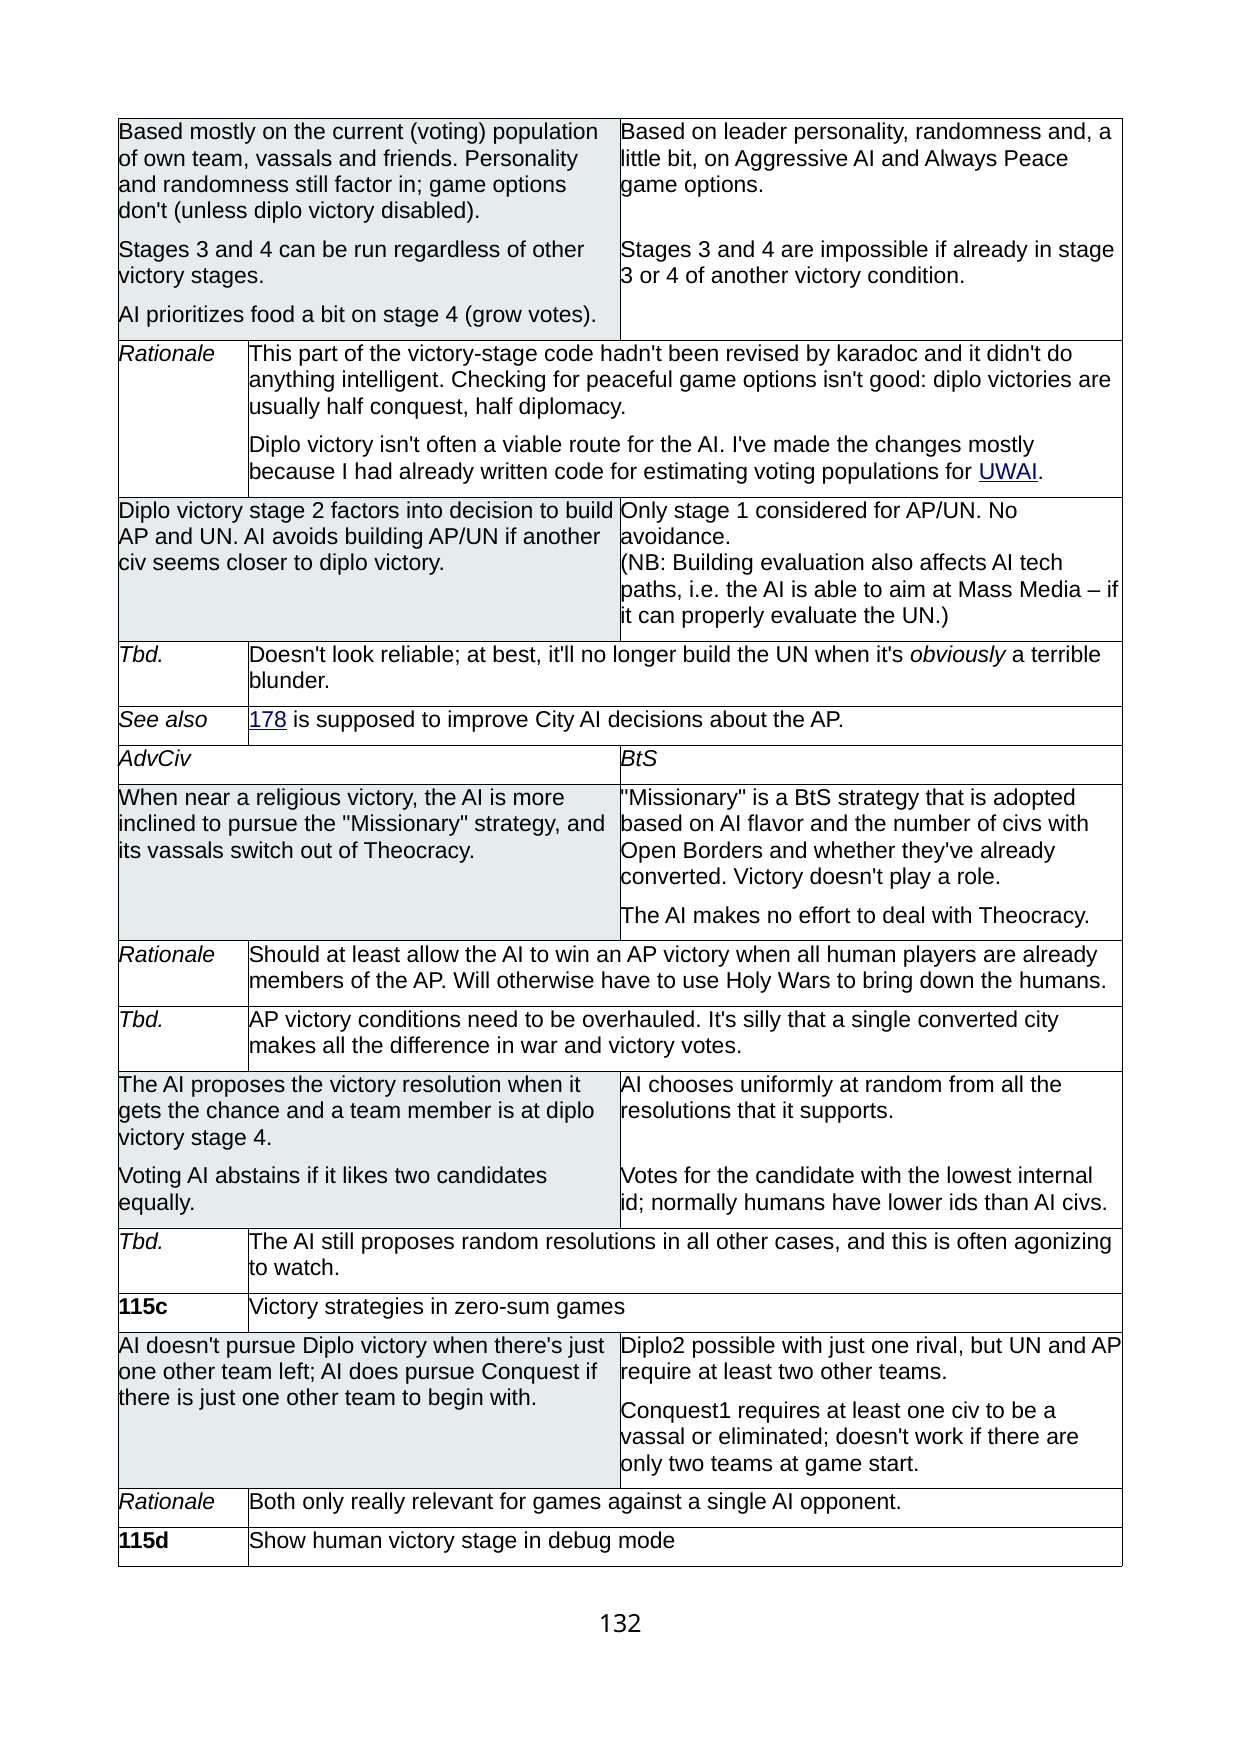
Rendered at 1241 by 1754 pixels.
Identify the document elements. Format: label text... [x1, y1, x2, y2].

table_cell Victory strategies in zero-sum games [249, 1294, 1122, 1332]
table_cell AdvCiv [119, 746, 620, 784]
table_cell This part of the victory-stage code hadn't been revised by karadoc and it didn't do anything intelligent. Checking for peaceful game options isn't good: diplo victories are usually half conquest, half diplomacy. Diplo victory isn't often a viable route for the AI. I've made the changes mostly because I had already written code for estimating voting populations for UWAI. [249, 341, 1122, 497]
table_cell When near a religious victory, the AI is more inclined to pursue the "Missionary" strategy, and its vassals switch out of Theocracy. [119, 785, 620, 940]
table_cell Doesn't look reliable; at best, it'll no longer build the UN when it's obviously a terrible blunder. [249, 642, 1122, 706]
table_cell Diplo victory stage 2 factors into decision to build AP and UN. AI avoids building AP/UN if another civ seems closer to diplo victory. [119, 498, 620, 641]
table_cell Tbd. [119, 1007, 248, 1071]
table_cell BtS [621, 746, 1122, 784]
table_cell Both only really relevant for games against a single AI opponent. [249, 1489, 1122, 1527]
table_cell The AI proposes the victory resolution when it gets the chance and a team member is at diplo victory stage 4. Voting AI abstains if it likes two candidates equally. [119, 1072, 620, 1227]
table_cell "Missionary" is a BtS strategy that is adopted based on AI flavor and the number of civs with Open Borders and whether they've already converted. Victory doesn't play a role. The AI makes no effort to deal with Theocracy. [621, 785, 1122, 940]
table_cell See also [119, 707, 248, 745]
table_cell 115d [119, 1528, 248, 1566]
table_cell Diplo2 possible with just one rival, but UN and AP require at least two other teams. Conquest1 requires at least one civ to be a vassal or eliminated; doesn't work if there are only two teams at game start. [621, 1333, 1122, 1488]
table_cell 178 is supposed to improve City AI decisions about the AP. [249, 707, 1122, 745]
table_cell AI chooses uniformly at random from all the resolutions that it supports. Votes for the candidate with the lowest internal id; normally humans have lower ids than AI civs. [621, 1072, 1122, 1227]
table_cell Should at least allow the AI to win an AP victory when all human players are already members of the AP. Will otherwise have to use Holy Wars to bring down the humans. [249, 941, 1122, 1006]
table_cell Show human victory stage in debug mode [249, 1528, 1122, 1566]
table_cell AP victory conditions need to be overhauled. It's silly that a single converted city makes all the difference in war and victory votes. [249, 1007, 1122, 1071]
table_cell Only stage 1 considered for AP/UN. No avoidance. (NB: Building evaluation also affects AI tech paths, i.e. the AI is able to aim at Mass Media – if it can properly evaluate the UN.) [621, 498, 1122, 641]
table_cell Tbd. [119, 1229, 248, 1293]
table_cell 115c [119, 1294, 248, 1332]
table_cell Based on leader personality, randomness and, a little bit, on Aggressive AI and Always Peace game options. Stages 3 and 4 are impossible if already in stage 3 or 4 of another victory condition. [621, 119, 1122, 340]
table_cell Rationale [119, 341, 248, 497]
table_cell Based mostly on the current (voting) population of own team, vassals and friends. Personality and randomness still factor in; game options don't (unless diplo victory disabled). Stages 3 and 4 can be run regardless of other victory stages. AI prioritizes food a bit on stage 4 (grow votes). [119, 119, 620, 340]
table_cell Rationale [119, 941, 248, 1006]
table_cell AI doesn't pursue Diplo victory when there's just one other team left; AI does pursue Conquest if there is just one other team to begin with. [119, 1333, 620, 1488]
table_cell Rationale [119, 1489, 248, 1527]
table_cell Tbd. [119, 642, 248, 706]
table_cell The AI still proposes random resolutions in all other cases, and this is often agonizing to watch. [249, 1229, 1122, 1293]
